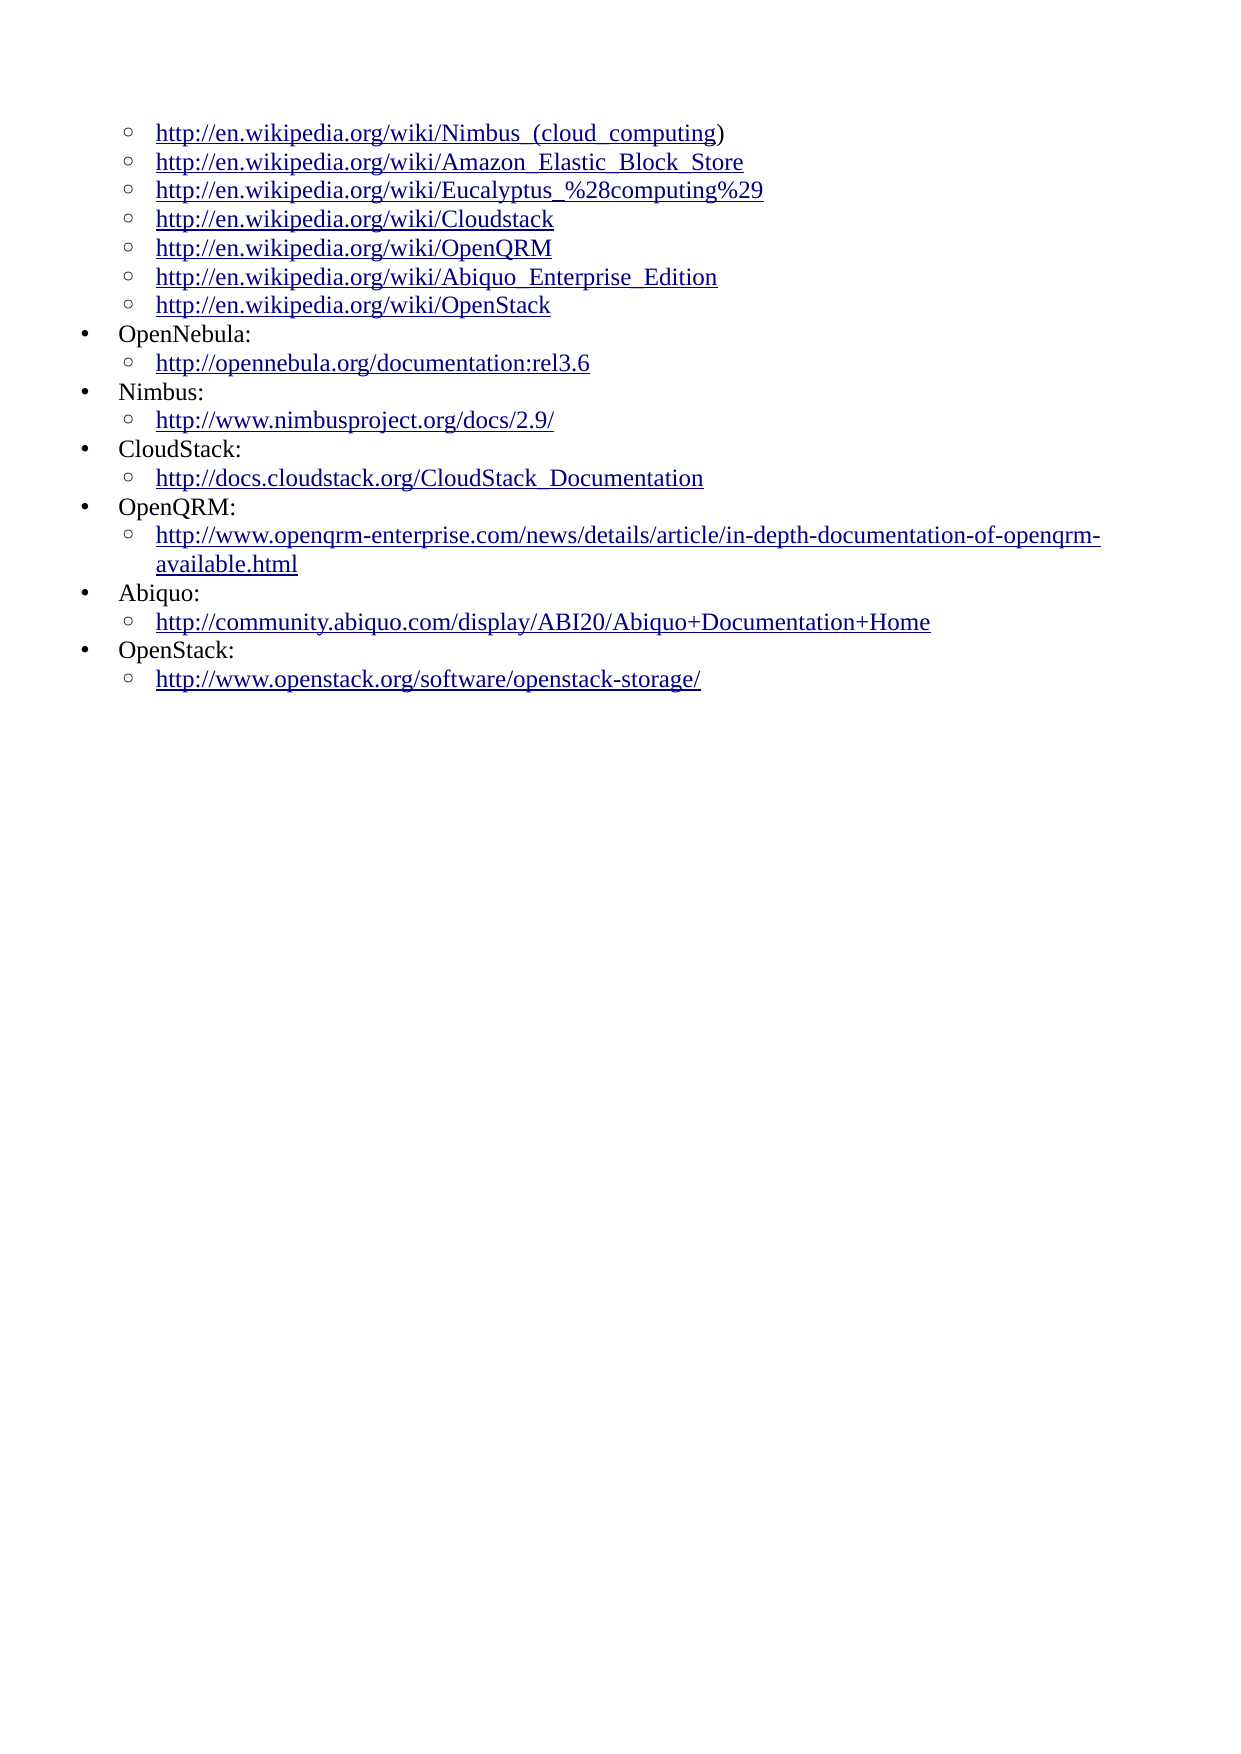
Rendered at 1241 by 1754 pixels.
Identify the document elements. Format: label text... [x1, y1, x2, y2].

list OpenQRM: [81, 492, 1122, 521]
list http://www.openqrm-enterprise.com/news/details/article/in-depth-documentation-of-openqrm-available.html [118, 521, 1122, 578]
list OpenNebula: [81, 319, 1122, 348]
list Nimbus: [81, 377, 1122, 406]
list Abiquo: [81, 578, 1122, 607]
list http://en.wikipedia.org/wiki/Nimbus_(cloud_computing) [118, 118, 1122, 147]
list http://en.wikipedia.org/wiki/OpenQRM [118, 233, 1122, 262]
list http://community.abiquo.com/display/ABI20/Abiquo+Documentation+Home [118, 607, 1122, 636]
list http://en.wikipedia.org/wiki/Abiquo_Enterprise_Edition [118, 262, 1122, 291]
list http://en.wikipedia.org/wiki/Amazon_Elastic_Block_Store [118, 147, 1122, 176]
list http://en.wikipedia.org/wiki/OpenStack [118, 291, 1122, 319]
list http://docs.cloudstack.org/CloudStack_Documentation [118, 463, 1122, 492]
list http://en.wikipedia.org/wiki/Eucalyptus_%28computing%29 [118, 176, 1122, 204]
list http://en.wikipedia.org/wiki/Cloudstack [118, 204, 1122, 233]
list http://opennebula.org/documentation:rel3.6 [118, 348, 1122, 377]
list http://www.nimbusproject.org/docs/2.9/ [118, 406, 1122, 434]
list http://www.openstack.org/software/openstack-storage/ [118, 664, 1122, 693]
list CloudStack: [81, 434, 1122, 463]
list OpenStack: [81, 636, 1122, 664]
